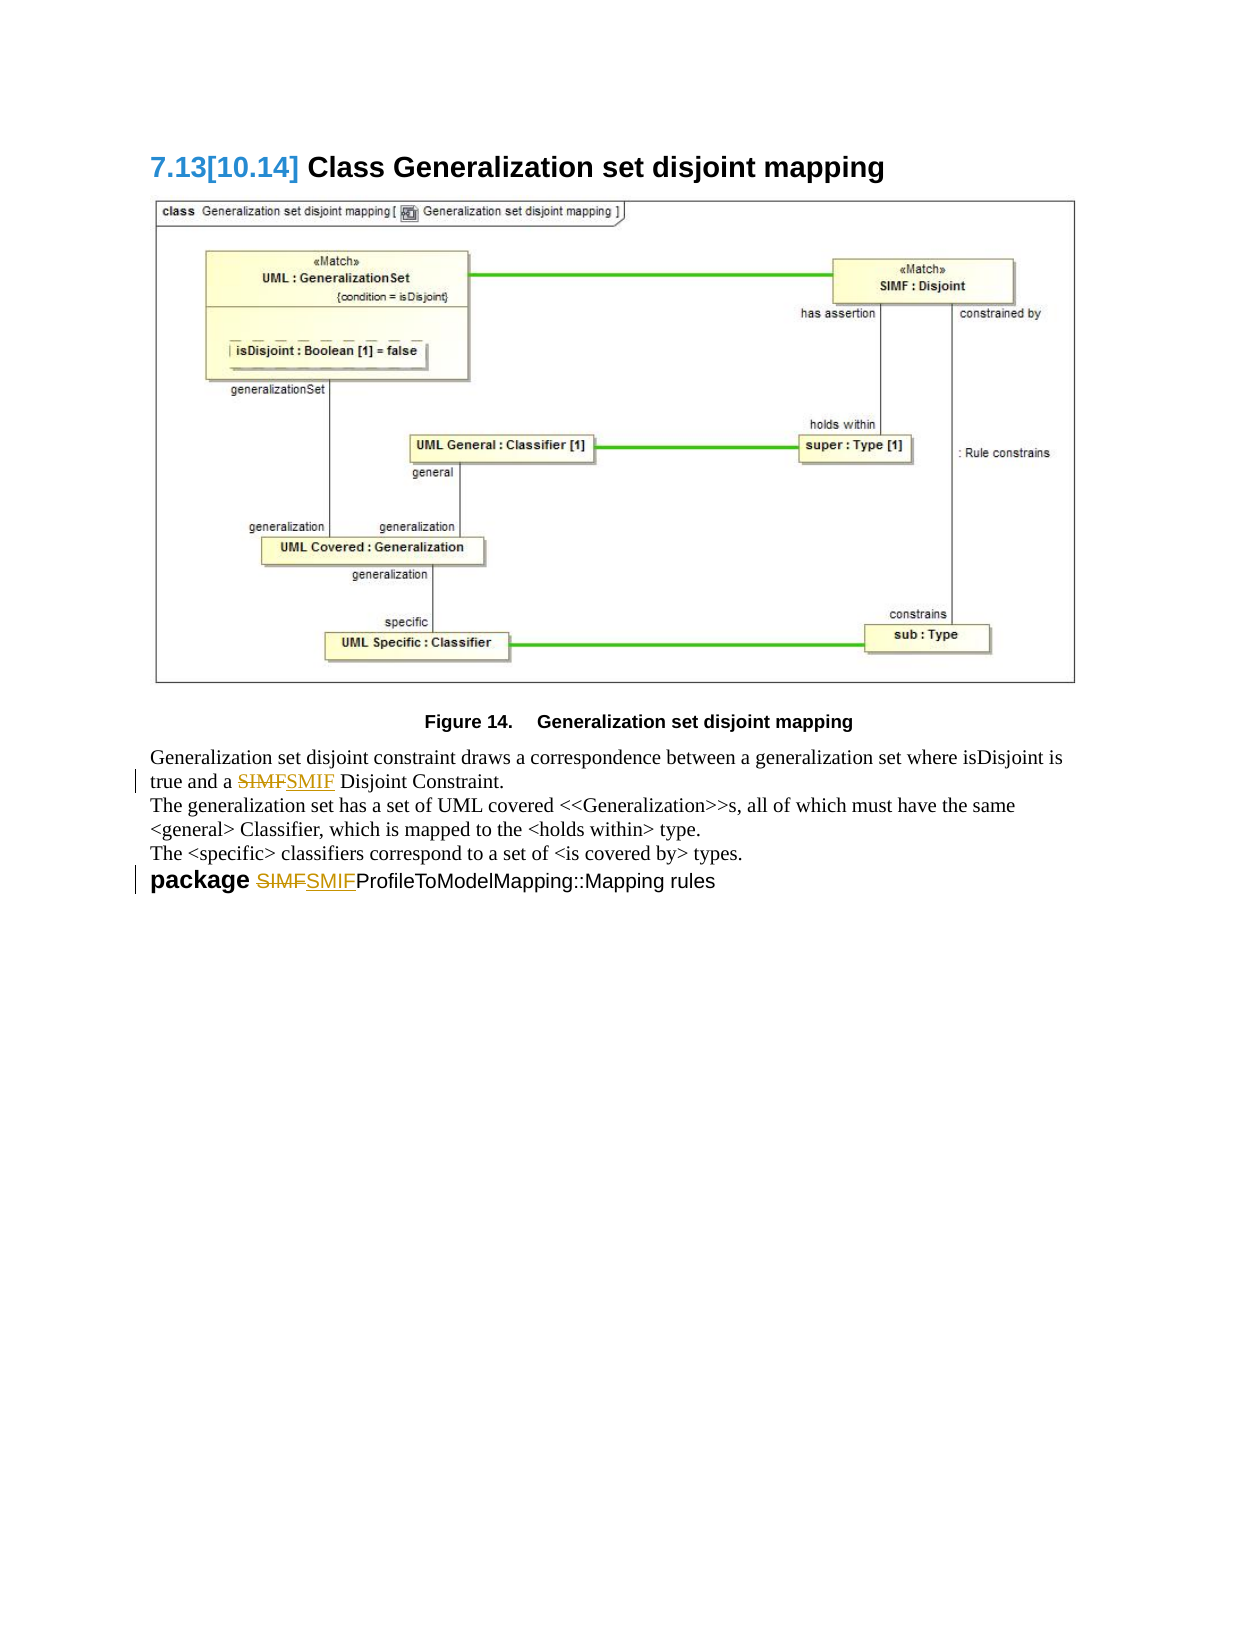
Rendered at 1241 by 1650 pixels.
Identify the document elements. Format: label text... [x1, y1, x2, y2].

list Generalization set disjoint mapping [187, 711, 1090, 733]
text Generalization set disjoint constraint draws a correspondence between a generalization set where isDisjoint is true and a SMIF Disjoint Constraint. [150, 745, 1090, 793]
text The <specific> classifiers correspond to a set of <is covered by> types. [150, 841, 1090, 865]
text The generalization set has a set of UML covered <<Generalization>>s, all of which must have the same <general> Classifier, which is mapped to the <holds within> type. [150, 793, 1090, 841]
picture [150, 195, 1091, 699]
text package SMIFProfileToModelMapping::Mapping rules [150, 865, 1090, 894]
subtitle Class Generalization set disjoint mapping [150, 150, 1090, 183]
